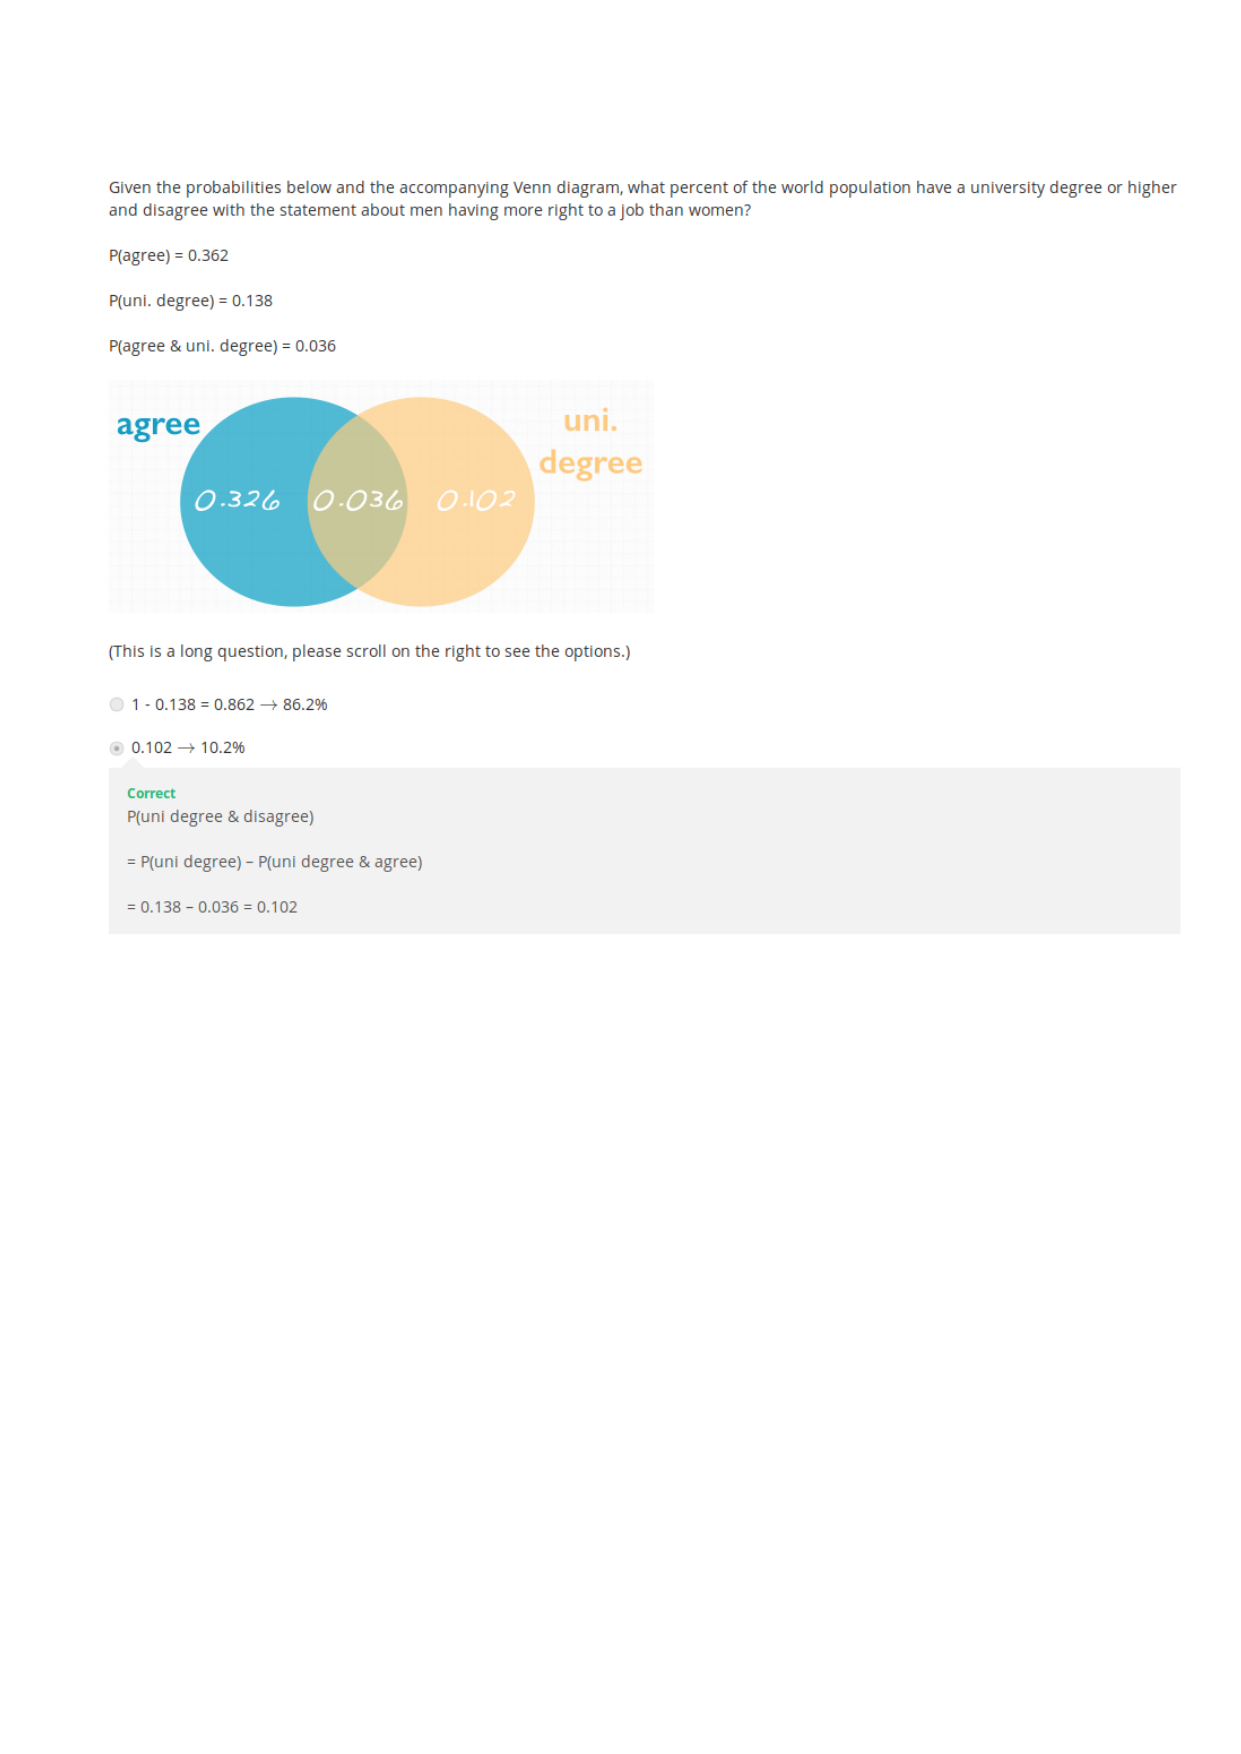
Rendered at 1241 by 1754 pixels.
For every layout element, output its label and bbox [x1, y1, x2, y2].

picture [87, 151, 1213, 942]
